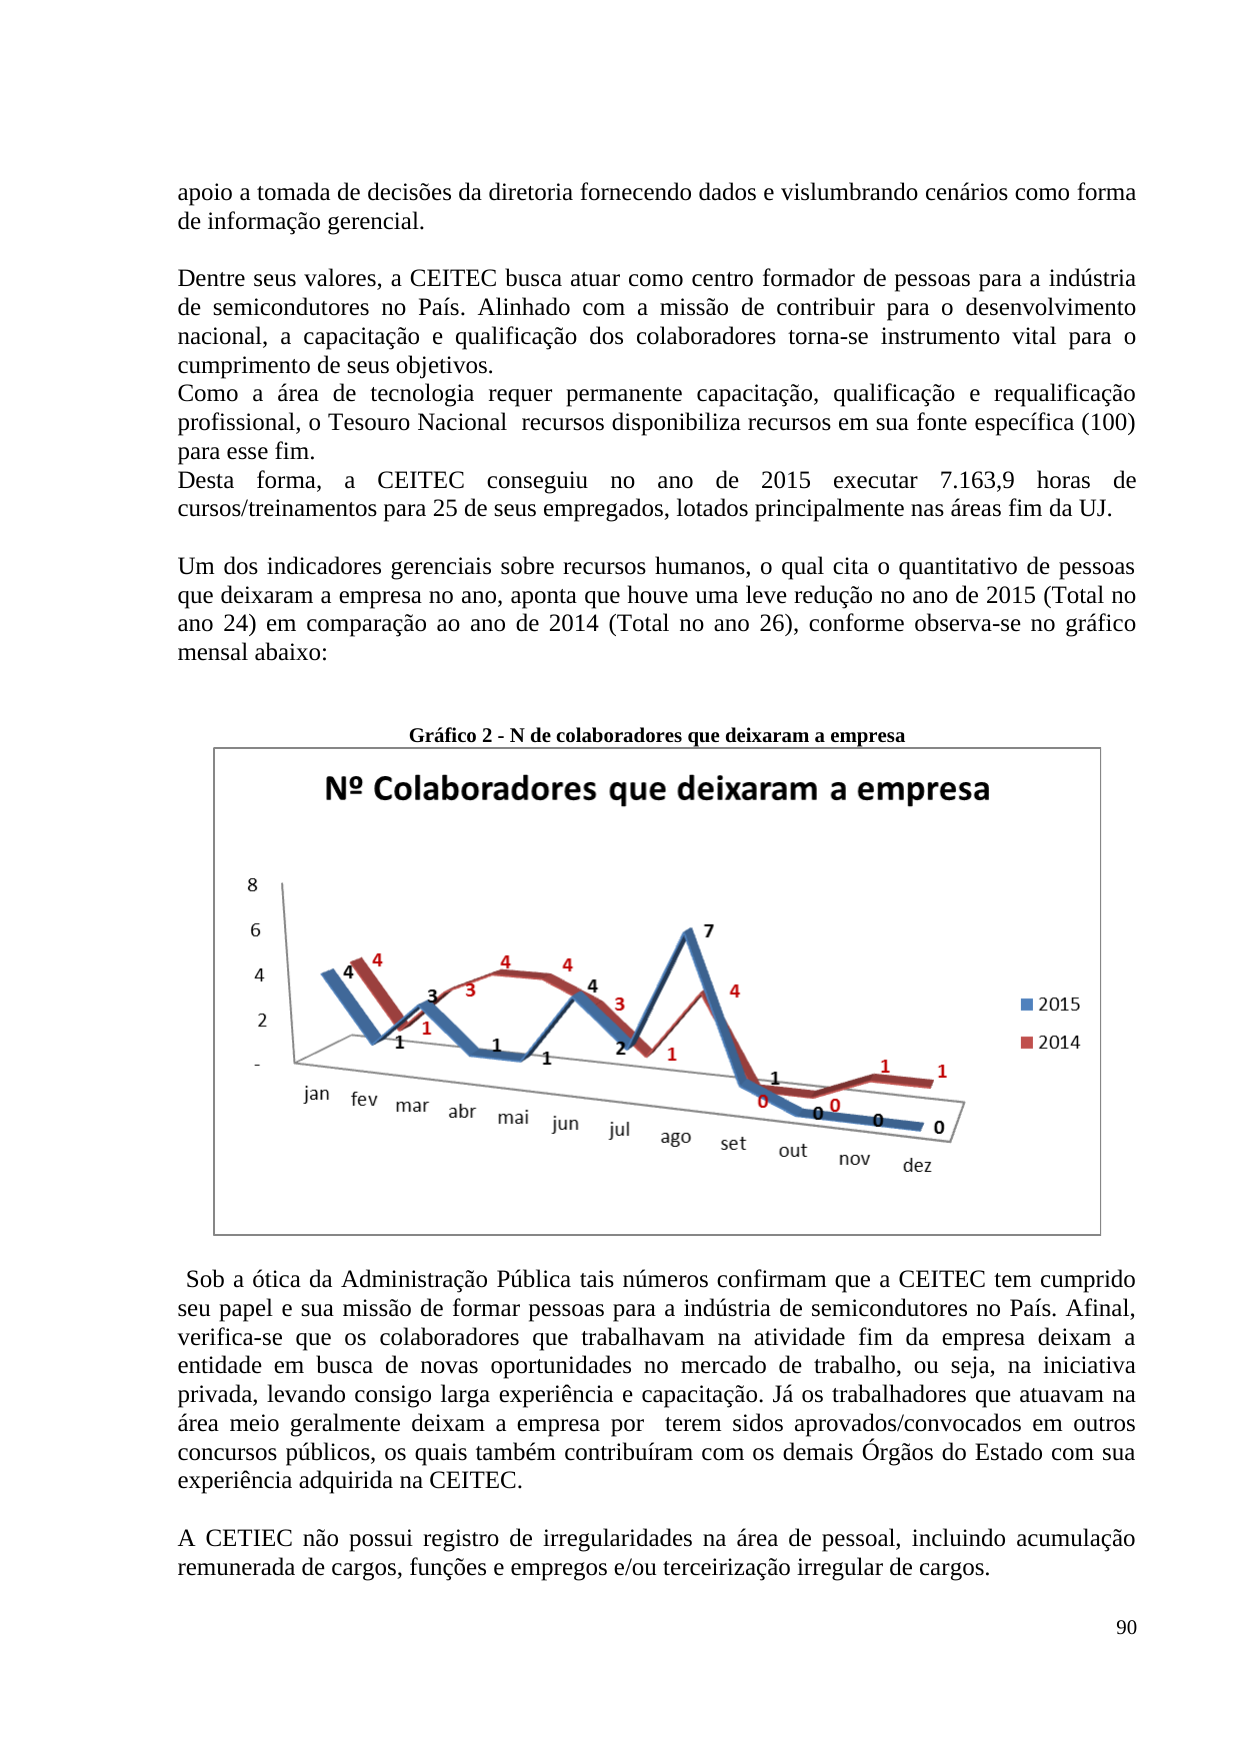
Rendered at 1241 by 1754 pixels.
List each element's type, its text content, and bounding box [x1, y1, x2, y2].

text apoio a tomada de decisões da diretoria fornecendo dados e vislumbrando cenários como forma de informação gerencial. [177, 177, 1137, 235]
text A CETIEC não possui registro de irregularidades na área de pessoal, incluindo acumulação remunerada de cargos, funções e empregos e/ou terceirização irregular de cargos. [177, 1523, 1137, 1581]
text Dentre seus valores, a CEITEC busca atuar como centro formador de pessoas para a indústria de semicondutores no País. Alinhado com a missão de contribuir para o desenvolvimento nacional, a capacitação e qualificação dos colaboradores torna-se instrumento vital para o cumprimento de seus objetivos. [177, 263, 1137, 378]
text Um dos indicadores gerenciais sobre recursos humanos, o qual cita o quantitativo de pessoas que deixaram a empresa no ano, aponta que houve uma leve redução no ano de 2015 (Total no ano 24) em comparação ao ano de 2014 (Total no ano 26), conforme observa-se no gráfico mensal abaixo: [177, 551, 1137, 666]
text Como a área de tecnologia requer permanente capacitação, qualificação e requalificação profissional, o Tesouro Nacional recursos disponibiliza recursos em sua fonte específica (100) para esse fim. [177, 378, 1137, 465]
text Desta forma, a CEITEC conseguiu no ano de 2015 executar 7.163,9 horas de cursos/treinamentos para 25 de seus empregados, lotados principalmente nas áreas fim da UJ. [177, 465, 1137, 522]
text Gráfico 2 - N de colaboradores que deixaram a empresa [177, 723, 1137, 747]
text Sob a ótica da Administração Pública tais números confirmam que a CEITEC tem cumprido seu papel e sua missão de formar pessoas para a indústria de semicondutores no País. Afinal, verifica-se que os colaboradores que trabalhavam na atividade fim da empresa deixam a entidade em busca de novas oportunidades no mercado de trabalho, ou seja, na iniciativa privada, levando consigo larga experiência e capacitação. Já os trabalhadores que atuavam na área meio geralmente deixam a empresa por terem sidos aprovados/convocados em outros concursos públicos, os quais também contribuíram com os demais Órgãos do Estado com sua experiência adquirida na CEITEC. [177, 1264, 1137, 1494]
